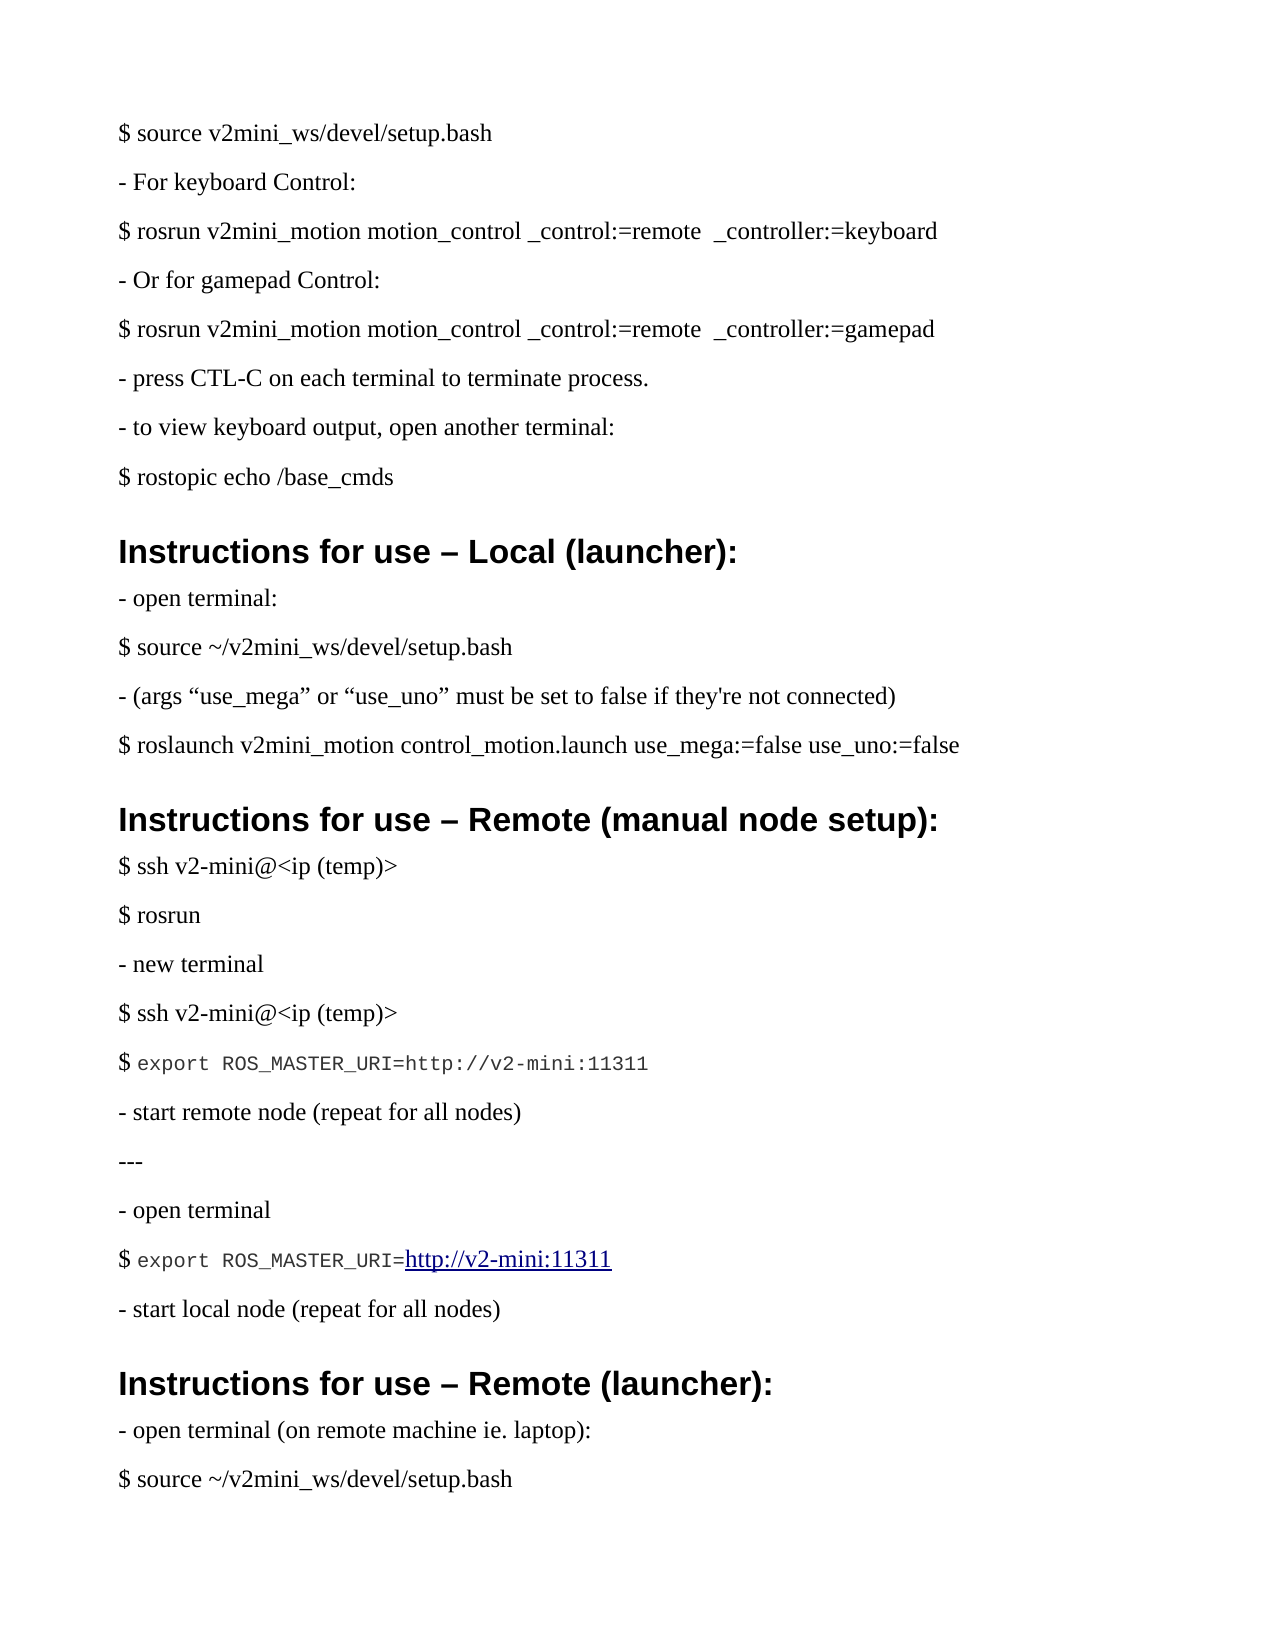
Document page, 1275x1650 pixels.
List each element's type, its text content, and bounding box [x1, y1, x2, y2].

text $ rosrun v2mini_motion motion_control _control:=remote _controller:=gamepad [118, 314, 1157, 343]
subtitle Instructions for use – Local (launcher): [118, 531, 1157, 570]
text - press CTL-C on each terminal to terminate process. [118, 363, 1157, 392]
text $ source ~/v2mini_ws/devel/setup.bash [118, 632, 1157, 660]
text $ ssh v2-mini@<ip (temp)> [118, 998, 1157, 1027]
text - new terminal [118, 949, 1157, 978]
text $ export ROS_MASTER_URI=http://v2-mini:11311 [118, 1047, 1157, 1077]
text - open terminal (on remote machine ie. laptop): [118, 1415, 1157, 1444]
text $ source v2mini_ws/devel/setup.bash [118, 118, 1157, 147]
text - Or for gamepad Control: [118, 265, 1157, 294]
text - open terminal: [118, 583, 1157, 611]
subtitle Instructions for use – Remote (manual node setup): [118, 800, 1157, 838]
text - to view keyboard output, open another terminal: [118, 412, 1157, 441]
text $ rosrun v2mini_motion motion_control _control:=remote _controller:=keyboard [118, 216, 1157, 245]
subtitle Instructions for use – Remote (launcher): [118, 1364, 1157, 1403]
text $ rosrun [118, 900, 1157, 929]
text $ source ~/v2mini_ws/devel/setup.bash [118, 1464, 1157, 1493]
text - start local node (repeat for all nodes) [118, 1294, 1157, 1323]
text $ export ROS_MASTER_URI=http://v2-mini:11311 [118, 1244, 1157, 1274]
text $ roslaunch v2mini_motion control_motion.launch use_mega:=false use_uno:=false [118, 730, 1157, 758]
text - (args “use_mega” or “use_uno” must be set to false if they're not connected) [118, 681, 1157, 709]
text $ rostopic echo /base_cmds [118, 462, 1157, 490]
text - open terminal [118, 1195, 1157, 1224]
text - For keyboard Control: [118, 167, 1157, 196]
text - start remote node (repeat for all nodes) [118, 1097, 1157, 1126]
text $ ssh v2-mini@<ip (temp)> [118, 851, 1157, 879]
text --- [118, 1146, 1157, 1175]
